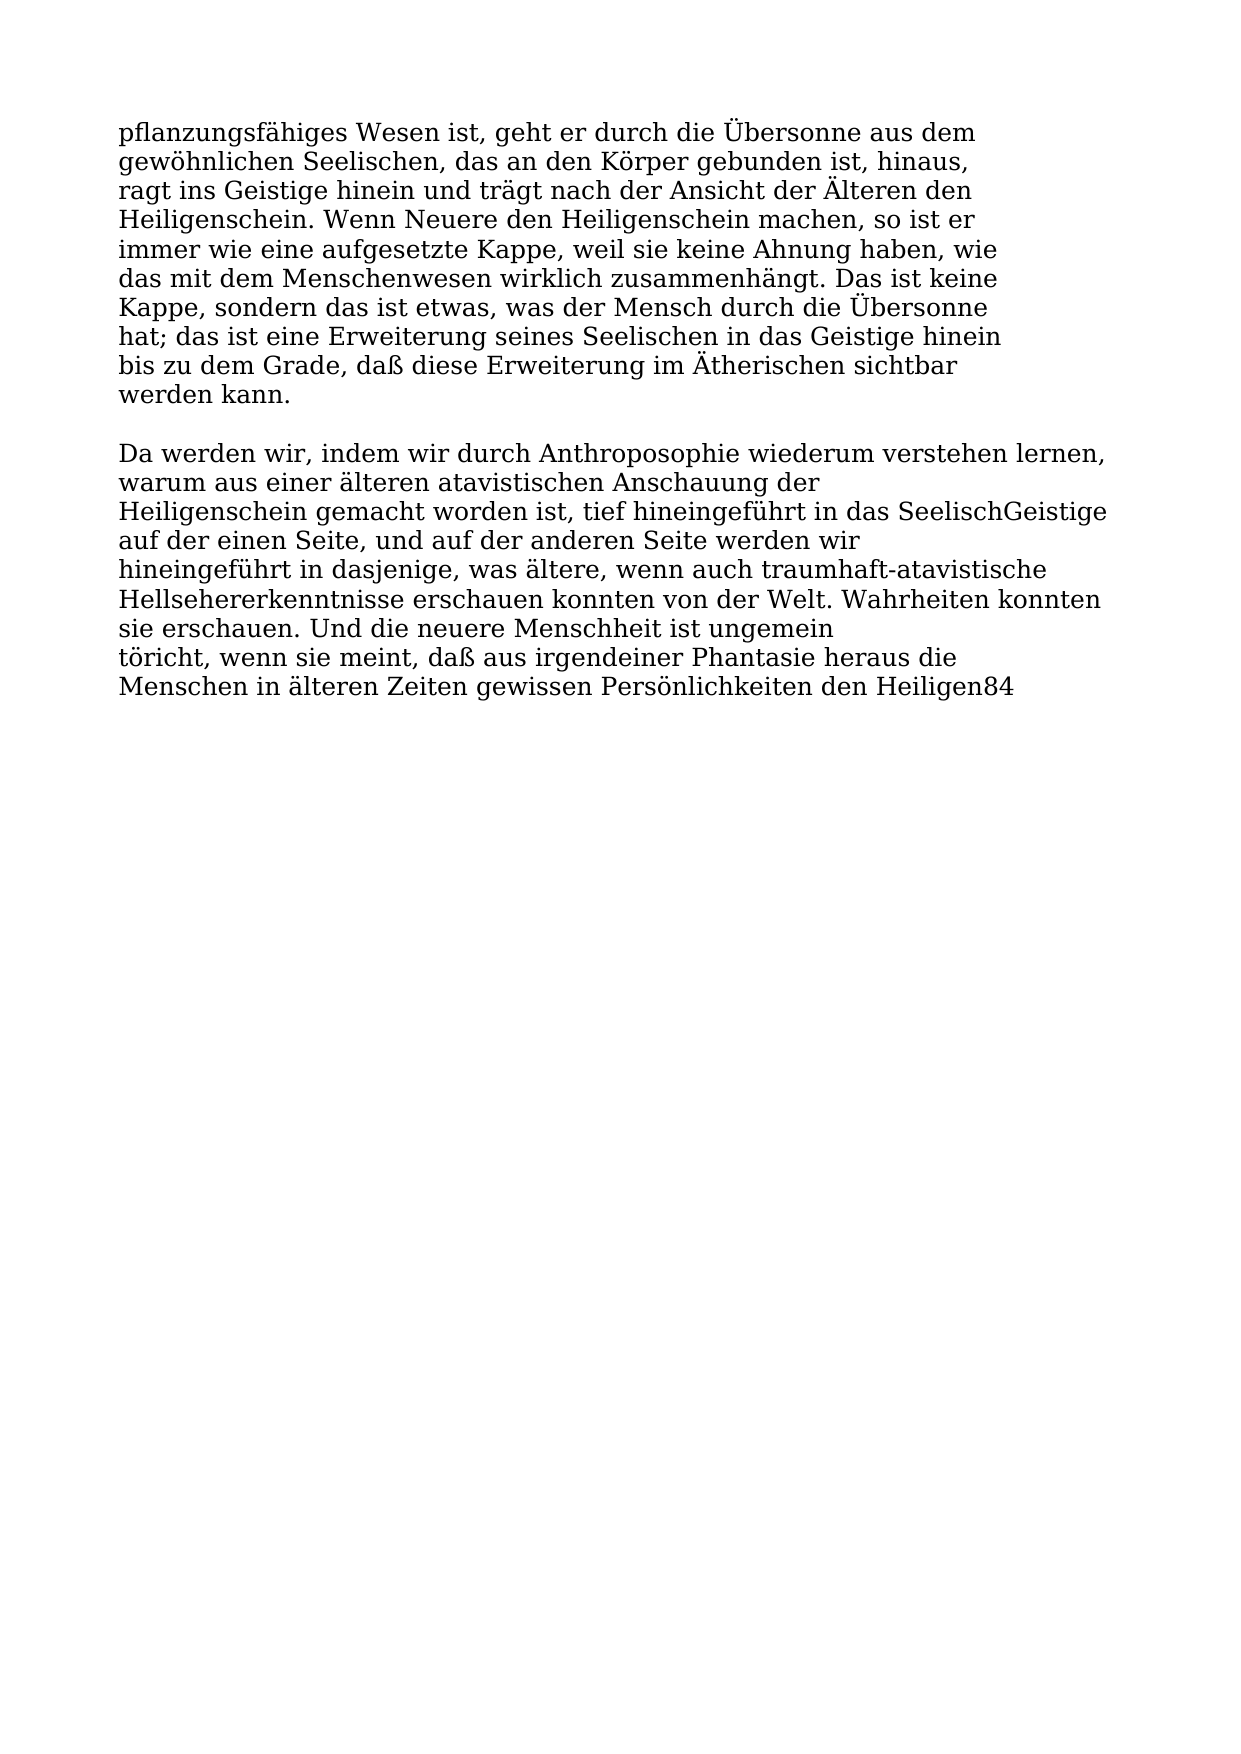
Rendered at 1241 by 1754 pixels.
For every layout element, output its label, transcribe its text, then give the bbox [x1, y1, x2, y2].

text töricht, wenn sie meint, daß aus irgendeiner Phantasie heraus die [118, 643, 1122, 672]
text Menschen in älteren Zeiten gewissen Persönlichkeiten den Heiligen84 [118, 672, 1122, 701]
text ragt ins Geistige hinein und trägt nach der Ansicht der Älteren den [118, 176, 1122, 206]
text das mit dem Menschenwesen wirklich zusammenhängt. Das ist keine [118, 264, 1122, 293]
text hineingeführt in dasjenige, was ältere, wenn auch traumhaft-atavistische Hellsehererkenntnisse erschauen konnten von der Welt. Wahrheiten konnten sie erschauen. Und die neuere Menschheit ist ungemein [118, 556, 1122, 643]
text pflanzungsfähiges Wesen ist, geht er durch die Übersonne aus dem [118, 118, 1122, 147]
text Heiligenschein. Wenn Neuere den Heiligenschein machen, so ist er [118, 206, 1122, 235]
text werden kann. [118, 381, 1122, 410]
text immer wie eine aufgesetzte Kappe, weil sie keine Ahnung haben, wie [118, 235, 1122, 264]
text Kappe, sondern das ist etwas, was der Mensch durch die Übersonne [118, 293, 1122, 322]
text Heiligenschein gemacht worden ist, tief hineingeführt in das SeelischGeistige auf der einen Seite, und auf der anderen Seite werden wir [118, 497, 1122, 556]
text hat; das ist eine Erweiterung seines Seelischen in das Geistige hinein [118, 322, 1122, 351]
text bis zu dem Grade, daß diese Erweiterung im Ätherischen sichtbar [118, 351, 1122, 381]
text Da werden wir, indem wir durch Anthroposophie wiederum verstehen lernen, warum aus einer älteren atavistischen Anschauung der [118, 439, 1122, 497]
text gewöhnlichen Seelischen, das an den Körper gebunden ist, hinaus, [118, 147, 1122, 176]
